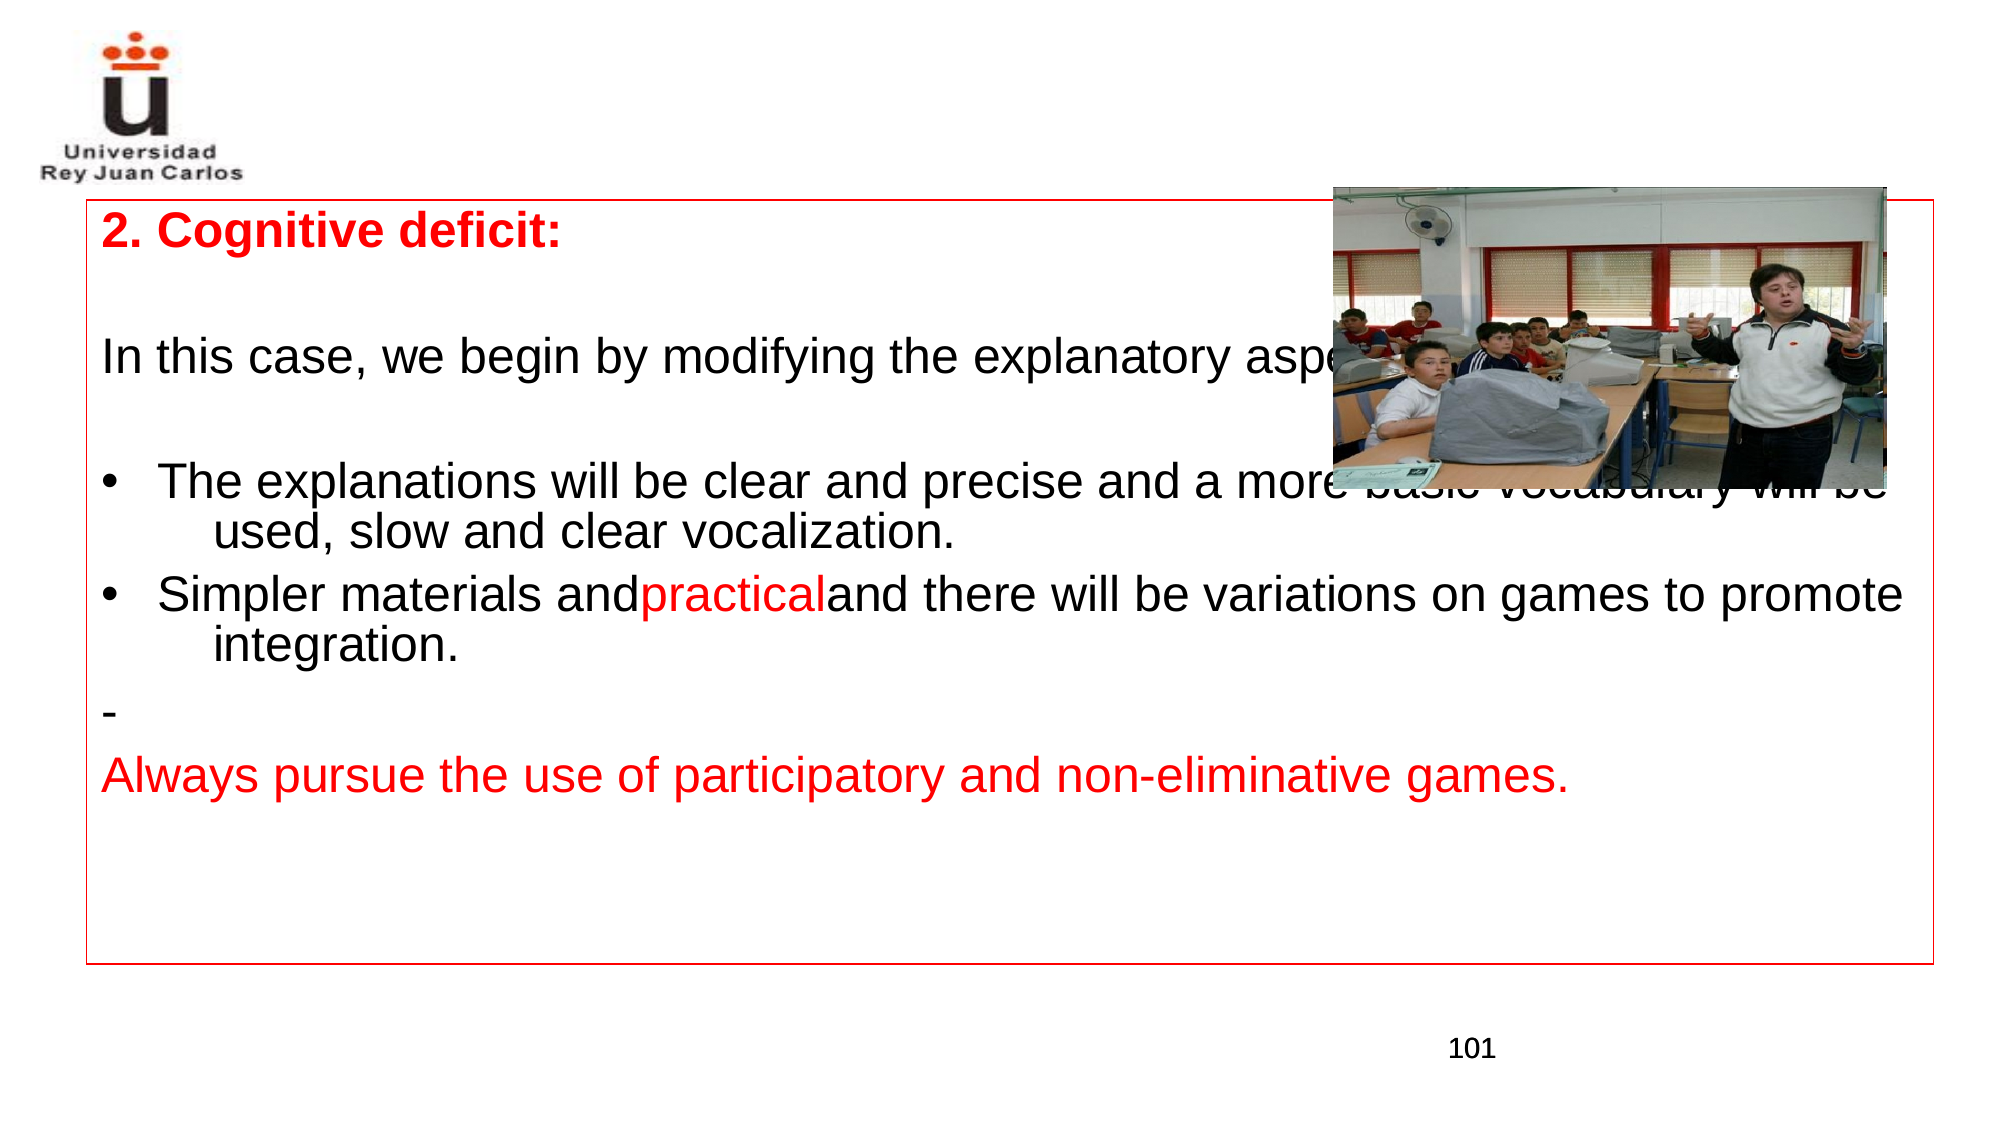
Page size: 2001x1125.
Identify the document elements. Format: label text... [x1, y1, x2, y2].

picture [39, 31, 245, 185]
text_box 2. Cognitive deficit: In this case, we begin by modifying the explanatory aspect: The explanations will be clear and precise and a more basic vocabulary will be used, slow and clear vocalization. Simpler materials andpracticaland there will be variations on games to promote integration. Always pursue the use of participatory and non-eliminative games. [86, 200, 1934, 965]
picture [1333, 187, 1887, 489]
